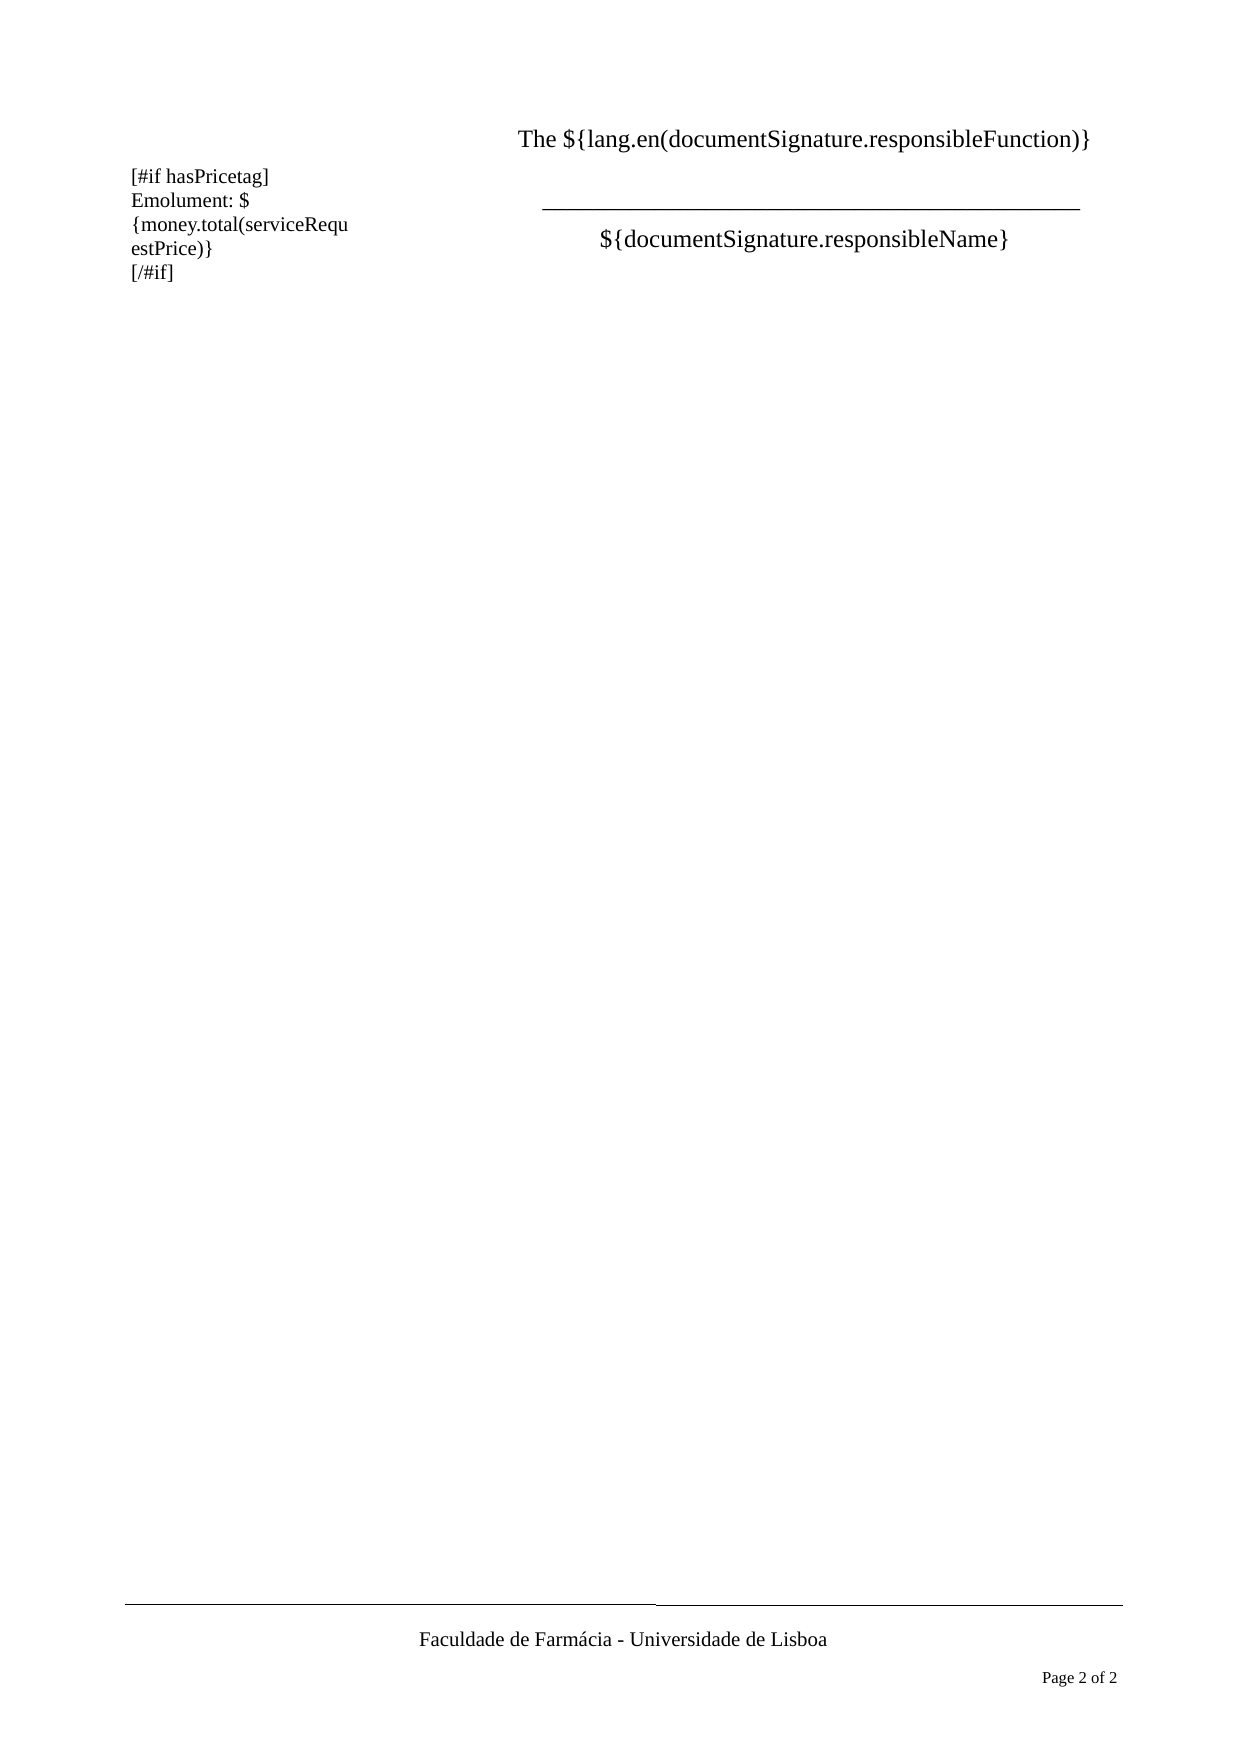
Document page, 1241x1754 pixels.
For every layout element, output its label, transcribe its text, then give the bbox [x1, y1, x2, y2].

table_cell [#if hasPricetag] Emolument: ${money.total(serviceRequestPrice)} [/#if] [125, 158, 500, 290]
table_cell ___________________________________________ [500, 158, 1110, 218]
table_cell ${documentSignature.responsibleName} [500, 218, 1110, 290]
table_header The ${lang.en(documentSignature.responsibleFunction)} [125, 118, 1110, 158]
